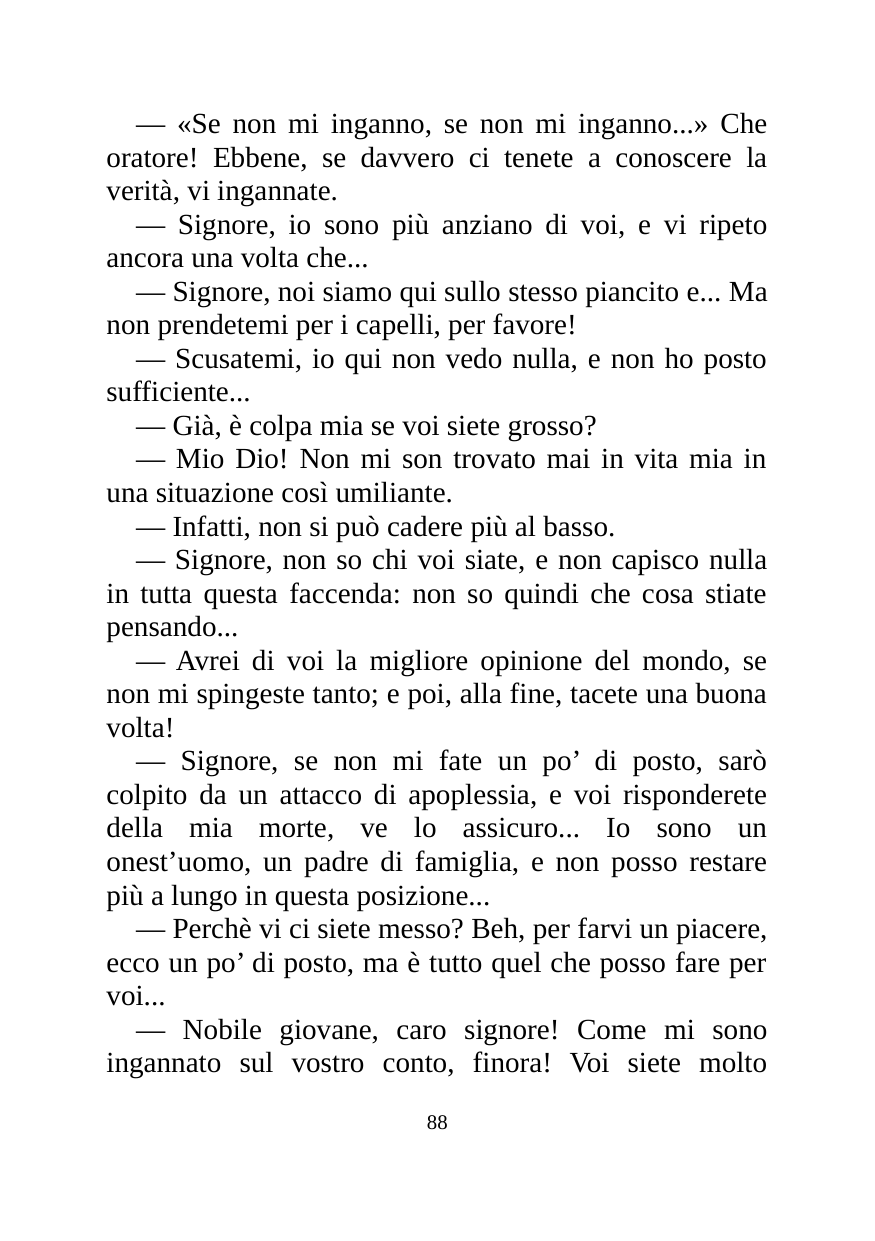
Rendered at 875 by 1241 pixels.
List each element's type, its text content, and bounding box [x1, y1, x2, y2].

text — Già, è colpa mia se voi siete grosso? [106, 408, 768, 442]
text — Signore, noi siamo qui sullo stesso piancito e... Ma non prendetemi per i capelli, per favore! [106, 274, 768, 341]
text — Signore, non so chi voi siate, e non capisco nulla in tutta questa faccenda: non so quindi che cosa stiate pensando... [106, 542, 768, 643]
text — Nobile giovane, caro signore! Come mi sono ingannato sul vostro conto, finora! Voi siete molto [106, 1012, 768, 1079]
text — «Se non mi inganno, se non mi inganno...» Che oratore! Ebbene, se davvero ci tenete a conoscere la verità, vi ingannate. [106, 106, 768, 207]
text — Scusatemi, io qui non vedo nulla, e non ho posto sufficiente... [106, 341, 768, 408]
text — Signore, se non mi fate un po’ di posto, sarò colpito da un attacco di apoplessia, e voi risponderete della mia morte, ve lo assicuro... Io sono un onest’uomo, un padre di famiglia, e non posso restare più a lungo in questa posizione... [106, 743, 768, 911]
text — Mio Dio! Non mi son trovato mai in vita mia in una situazione così umiliante. [106, 442, 768, 509]
text — Signore, io sono più anziano di voi, e vi ripeto ancora una volta che... [106, 207, 768, 274]
text — Perchè vi ci siete messo? Beh, per farvi un piacere, ecco un po’ di posto, ma è tutto quel che posso fare per voi... [106, 911, 768, 1012]
text — Avrei di voi la migliore opinione del mondo, se non mi spingeste tanto; e poi, alla fine, tacete una buona volta! [106, 643, 768, 743]
text — Infatti, non si può cadere più al basso. [106, 509, 768, 542]
